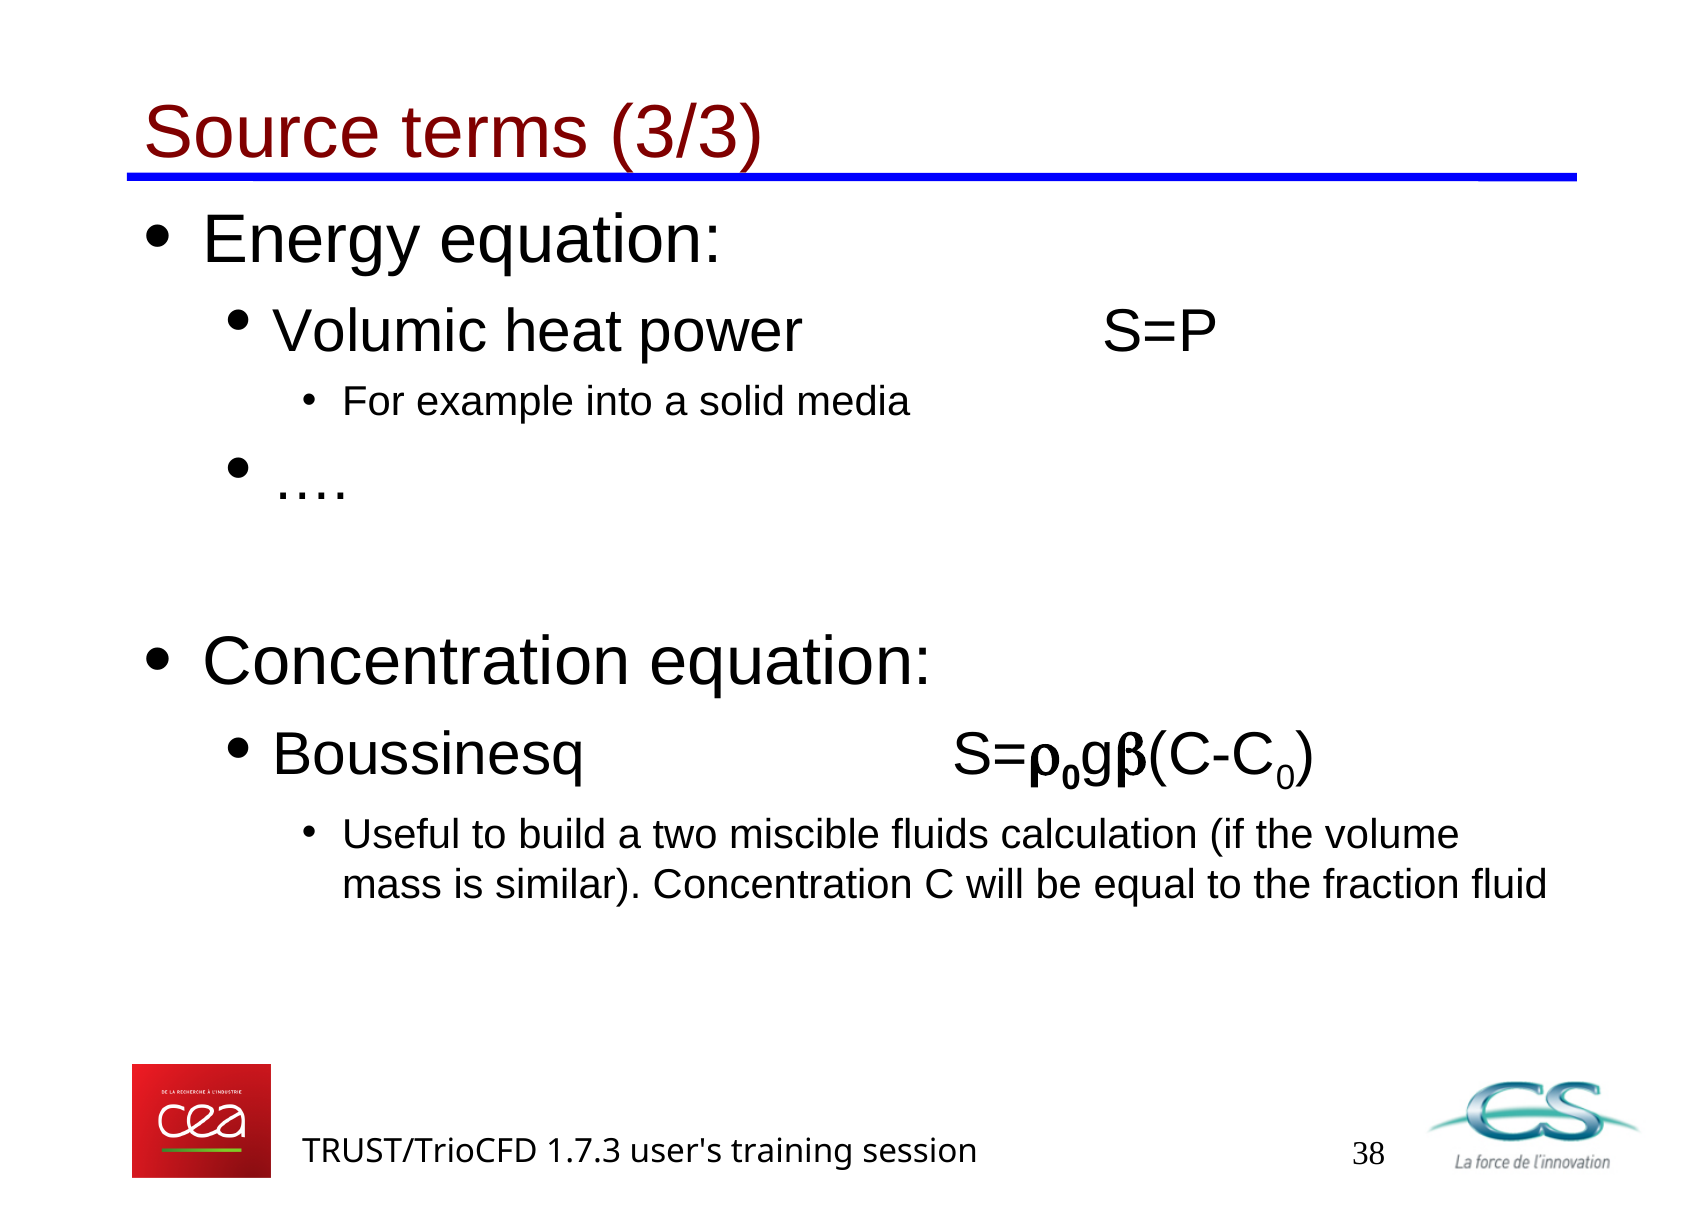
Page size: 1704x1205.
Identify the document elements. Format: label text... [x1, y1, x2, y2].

picture [132, 1064, 271, 1178]
text_box Energy equation: Volumic heat power S=P For example into a solid media …. Concentration equation: Boussinesq S=0g(C-C0) Useful to build a two miscible fluids calculation (if the volume mass is similar). Concentration C will be equal to the fraction fluid [127, 185, 1576, 1013]
picture [1423, 1072, 1648, 1179]
title Source terms (3/3) [127, 39, 1577, 215]
